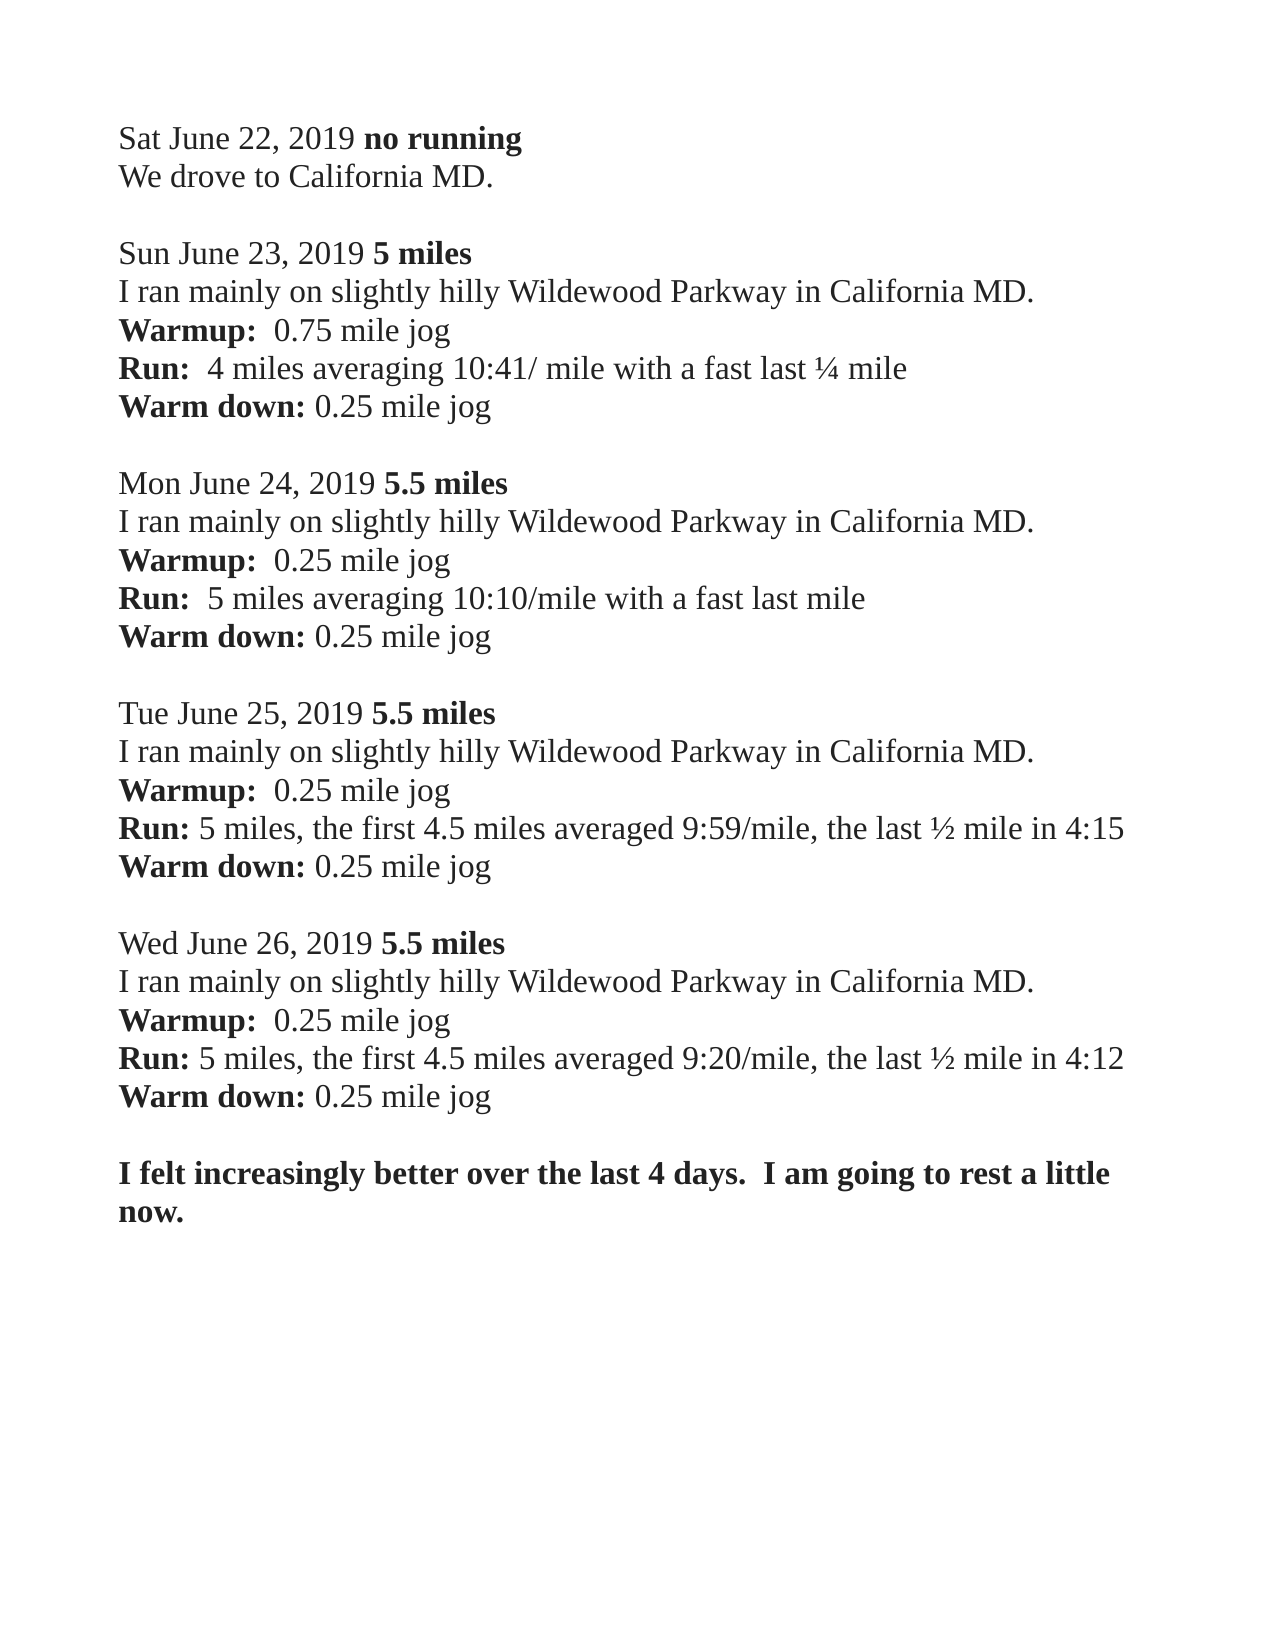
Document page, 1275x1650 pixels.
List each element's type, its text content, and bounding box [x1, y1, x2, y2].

text Run: 5 miles averaging 10:10/mile with a fast last mile [118, 578, 1161, 616]
text Mon June 24, 2019 5.5 miles [118, 463, 1161, 501]
text Run: 4 miles averaging 10:41/ mile with a fast last ¼ mile [118, 348, 1161, 386]
text Warmup: 0.25 mile jog [118, 540, 1161, 578]
text I ran mainly on slightly hilly Wildewood Parkway in California MD. [118, 501, 1161, 540]
text Warm down: 0.25 mile jog [118, 846, 1161, 885]
text Run: 5 miles, the first 4.5 miles averaged 9:20/mile, the last ½ mile in 4:12 [118, 1038, 1161, 1076]
text We drove to California MD. [118, 156, 1161, 195]
text Warm down: 0.25 mile jog [118, 616, 1161, 655]
text Warm down: 0.25 mile jog [118, 1076, 1161, 1115]
text Tue June 25, 2019 5.5 miles [118, 693, 1161, 731]
text I ran mainly on slightly hilly Wildewood Parkway in California MD. [118, 271, 1161, 310]
text Run: 5 miles, the first 4.5 miles averaged 9:59/mile, the last ½ mile in 4:15 [118, 808, 1161, 846]
text Warmup: 0.25 mile jog [118, 770, 1161, 808]
text Warm down: 0.25 mile jog [118, 386, 1161, 425]
text I ran mainly on slightly hilly Wildewood Parkway in California MD. [118, 961, 1161, 1000]
text I felt increasingly better over the last 4 days. I am going to rest a little now. [118, 1153, 1161, 1230]
text Warmup: 0.25 mile jog [118, 1000, 1161, 1038]
text I ran mainly on slightly hilly Wildewood Parkway in California MD. [118, 731, 1161, 770]
text Sun June 23, 2019 5 miles [118, 233, 1161, 271]
text Wed June 26, 2019 5.5 miles [118, 923, 1161, 961]
text Sat June 22, 2019 no running [118, 118, 1161, 156]
text Warmup: 0.75 mile jog [118, 310, 1161, 348]
